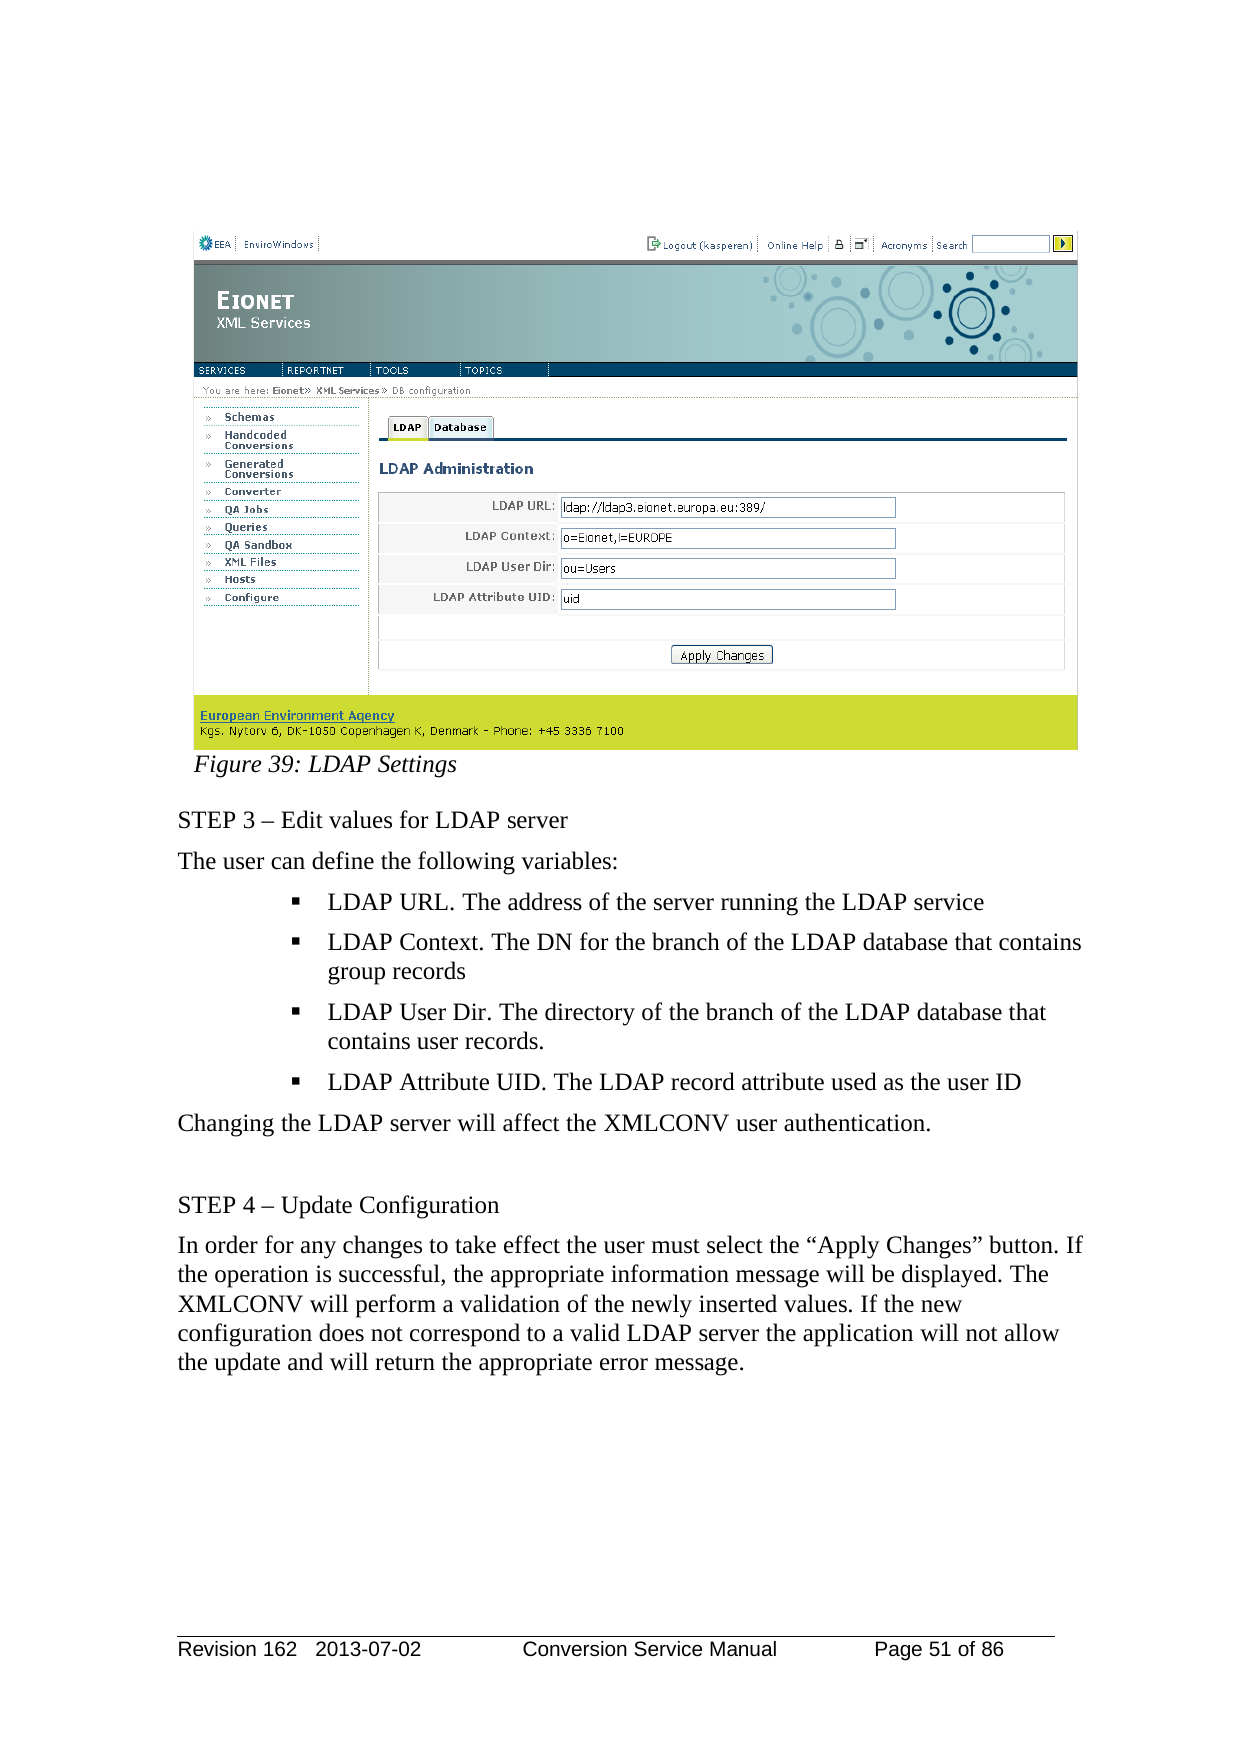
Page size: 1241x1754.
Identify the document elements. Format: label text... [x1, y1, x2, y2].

list LDAP URL. The address of the server running the LDAP service [290, 886, 1092, 915]
text Changing the LDAP server will affect the XMLCONV user authentication. [177, 1108, 1092, 1137]
text STEP 3 – Edit values for LDAP server [177, 805, 1092, 834]
list LDAP User Dir. The directory of the branch of the LDAP database that contains user records. [290, 997, 1092, 1055]
text The user can define the following variables: [177, 846, 1092, 874]
list LDAP Attribute UID. The LDAP record attribute used as the user ID [290, 1067, 1092, 1096]
list LDAP Context. The DN for the branch of the LDAP database that contains group records [290, 927, 1092, 985]
text Figure 39: LDAP Settings [194, 750, 1077, 778]
text In order for any changes to take effect the user must select the “Apply Changes” button. If the operation is successful, the appropriate information message will be displayed. The XMLCONV will perform a validation of the newly inserted values. If the new configuration does not correspond to a valid LDAP server the application will not allow the update and will return the appropriate error message. [177, 1230, 1092, 1376]
text STEP 4 – Update Configuration [177, 1189, 1092, 1218]
